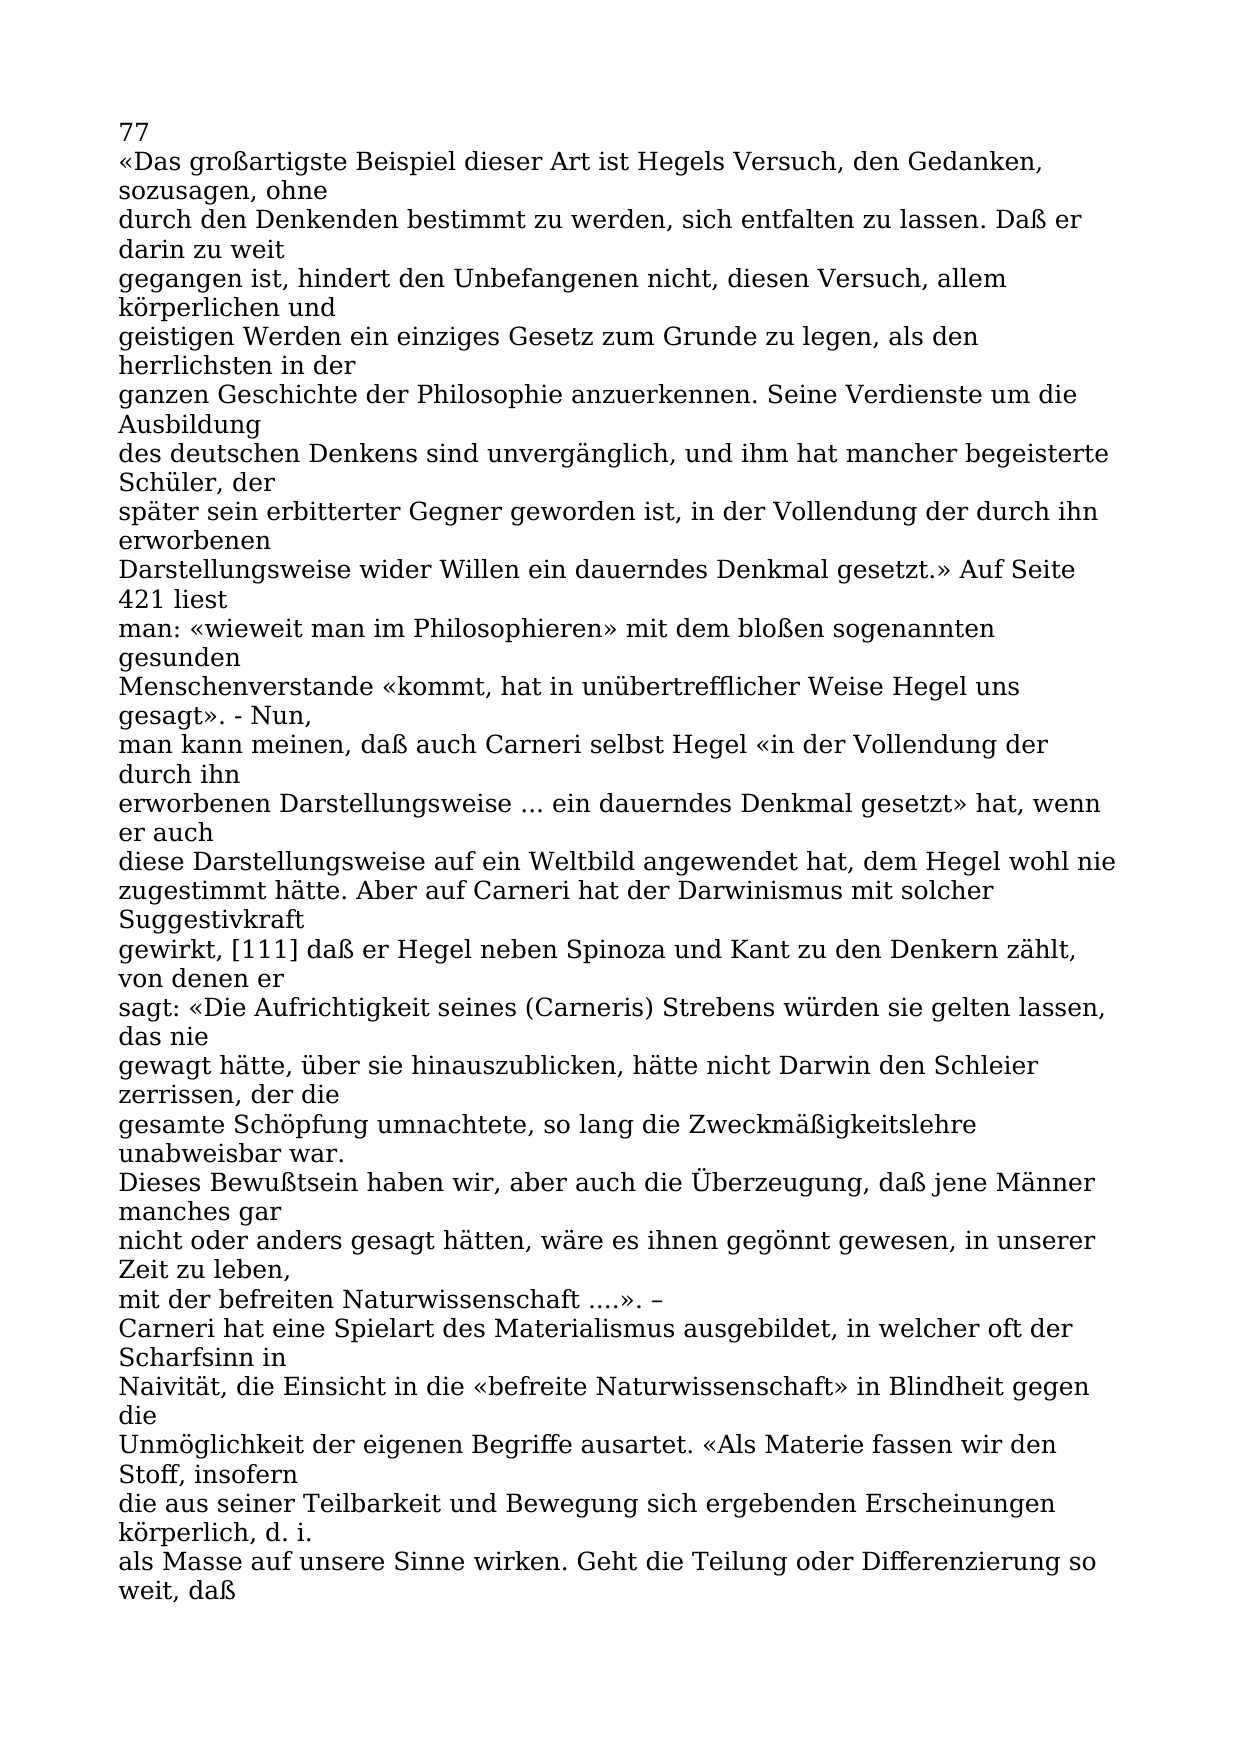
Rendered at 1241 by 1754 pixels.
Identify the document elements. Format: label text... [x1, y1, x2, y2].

text ganzen Geschichte der Philosophie anzuerkennen. Seine Verdienste um die Ausbildung [118, 381, 1122, 439]
text Carneri hat eine Spielart des Materialismus ausgebildet, in welcher oft der Scharfsinn in [118, 1314, 1122, 1372]
text diese Darstellungsweise auf ein Weltbild angewendet hat, dem Hegel wohl nie [118, 847, 1122, 876]
text die aus seiner Teilbarkeit und Bewegung sich ergebenden Erscheinungen körperlich, d. i. [118, 1489, 1122, 1547]
text man: «wieweit man im Philosophieren» mit dem bloßen sogenannten gesunden [118, 614, 1122, 672]
text man kann meinen, daß auch Carneri selbst Hegel «in der Vollendung der durch ihn [118, 731, 1122, 789]
text Menschenverstande «kommt, hat in unübertrefflicher Weise Hegel uns gesagt». - Nun, [118, 672, 1122, 731]
text gewagt hätte, über sie hinauszublicken, hätte nicht Darwin den Schleier zerrissen, der die [118, 1051, 1122, 1110]
text durch den Denkenden bestimmt zu werden, sich entfalten zu lassen. Daß er darin zu weit [118, 206, 1122, 264]
text des deutschen Denkens sind unvergänglich, und ihm hat mancher begeisterte Schüler, der [118, 439, 1122, 497]
text später sein erbitterter Gegner geworden ist, in der Vollendung der durch ihn erworbenen [118, 497, 1122, 556]
text 77 [118, 118, 1122, 147]
text sagt: «Die Aufrichtigkeit seines (Carneris) Strebens würden sie gelten lassen, das nie [118, 993, 1122, 1051]
text Darstellungsweise wider Willen ein dauerndes Denkmal gesetzt.» Auf Seite 421 liest [118, 556, 1122, 614]
text nicht oder anders gesagt hätten, wäre es ihnen gegönnt gewesen, in unserer Zeit zu leben, [118, 1226, 1122, 1285]
text als Masse auf unsere Sinne wirken. Geht die Teilung oder Differenzierung so weit, daß [118, 1547, 1122, 1606]
text erworbenen Darstellungsweise ... ein dauerndes Denkmal gesetzt» hat, wenn er auch [118, 789, 1122, 847]
text geistigen Werden ein einziges Gesetz zum Grunde zu legen, als den herrlichsten in der [118, 322, 1122, 381]
text Dieses Bewußtsein haben wir, aber auch die Überzeugung, daß jene Männer manches gar [118, 1168, 1122, 1226]
text «Das großartigste Beispiel dieser Art ist Hegels Versuch, den Gedanken, sozusagen, ohne [118, 147, 1122, 206]
text Naivität, die Einsicht in die «befreite Naturwissenschaft» in Blindheit gegen die [118, 1372, 1122, 1431]
text gesamte Schöpfung umnachtete, so lang die Zweckmäßigkeitslehre unabweisbar war. [118, 1110, 1122, 1168]
text gewirkt, [111] daß er Hegel neben Spinoza und Kant zu den Denkern zählt, von denen er [118, 935, 1122, 993]
text Unmöglichkeit der eigenen Begriffe ausartet. «Als Materie fassen wir den Stoff, insofern [118, 1431, 1122, 1489]
text zugestimmt hätte. Aber auf Carneri hat der Darwinismus mit solcher Suggestivkraft [118, 876, 1122, 935]
text mit der befreiten Naturwissenschaft ....». – [118, 1285, 1122, 1314]
text gegangen ist, hindert den Unbefangenen nicht, diesen Versuch, allem körperlichen und [118, 264, 1122, 322]
